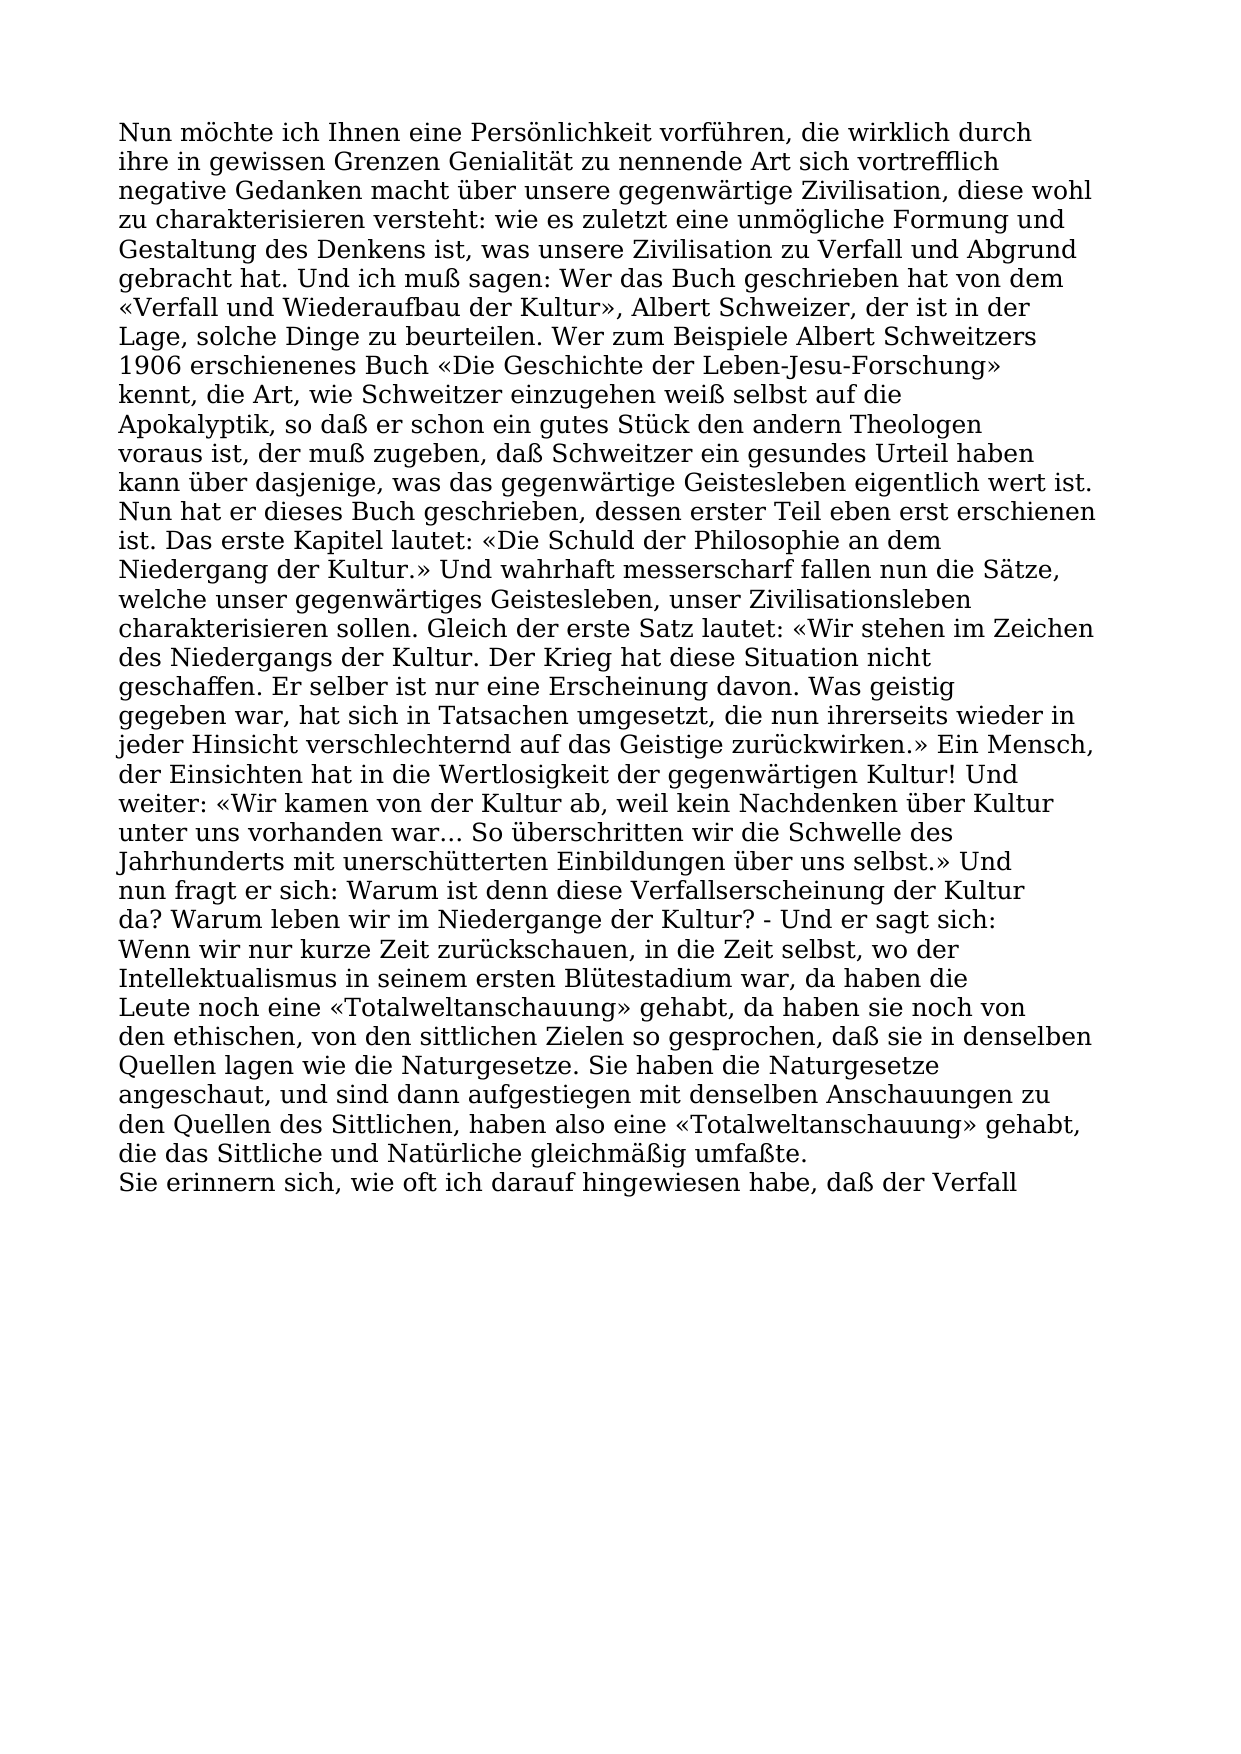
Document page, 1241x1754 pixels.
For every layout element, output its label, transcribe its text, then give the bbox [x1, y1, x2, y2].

text Nun möchte ich Ihnen eine Persönlichkeit vorführen, die wirklich durch [118, 118, 1122, 147]
text gegeben war, hat sich in Tatsachen umgesetzt, die nun ihrerseits wieder in [118, 701, 1122, 731]
text Jahrhunderts mit unerschütterten Einbildungen über uns selbst.» Und [118, 847, 1122, 876]
text Niedergang der Kultur.» Und wahrhaft messerscharf fallen nun die Sätze, [118, 556, 1122, 585]
text zu charakterisieren versteht: wie es zuletzt eine unmögliche Formung und [118, 206, 1122, 235]
text unter uns vorhanden war... So überschritten wir die Schwelle des [118, 818, 1122, 847]
text Gestaltung des Denkens ist, was unsere Zivilisation zu Verfall und Abgrund [118, 235, 1122, 264]
text den Quellen des Sittlichen, haben also eine «Totalweltanschauung» gehabt, [118, 1110, 1122, 1139]
text Quellen lagen wie die Naturgesetze. Sie haben die Naturgesetze [118, 1051, 1122, 1081]
text Lage, solche Dinge zu beurteilen. Wer zum Beispiele Albert Schweitzers [118, 322, 1122, 351]
text welche unser gegenwärtiges Geistesleben, unser Zivilisationsleben [118, 585, 1122, 614]
text 1906 erschienenes Buch «Die Geschichte der Leben-Jesu-Forschung» [118, 351, 1122, 381]
text weiter: «Wir kamen von der Kultur ab, weil kein Nachdenken über Kultur [118, 789, 1122, 818]
text negative Gedanken macht über unsere gegenwärtige Zivilisation, diese wohl [118, 176, 1122, 206]
text der Einsichten hat in die Wertlosigkeit der gegenwärtigen Kultur! Und [118, 760, 1122, 789]
text Leute noch eine «Totalweltanschauung» gehabt, da haben sie noch von [118, 993, 1122, 1022]
text Intellektualismus in seinem ersten Blütestadium war, da haben die [118, 964, 1122, 993]
text Apokalyptik, so daß er schon ein gutes Stück den andern Theologen [118, 410, 1122, 439]
text Nun hat er dieses Buch geschrieben, dessen erster Teil eben erst erschienen [118, 497, 1122, 526]
text «Verfall und Wiederaufbau der Kultur», Albert Schweizer, der ist in der [118, 293, 1122, 322]
text die das Sittliche und Natürliche gleichmäßig umfaßte. [118, 1139, 1122, 1168]
text ihre in gewissen Grenzen Genialität zu nennende Art sich vortrefflich [118, 147, 1122, 176]
text da? Warum leben wir im Niedergange der Kultur? - Und er sagt sich: [118, 906, 1122, 935]
text kennt, die Art, wie Schweitzer einzugehen weiß selbst auf die [118, 381, 1122, 410]
text kann über dasjenige, was das gegenwärtige Geistesleben eigentlich wert ist. [118, 468, 1122, 497]
text ist. Das erste Kapitel lautet: «Die Schuld der Philosophie an dem [118, 526, 1122, 556]
text jeder Hinsicht verschlechternd auf das Geistige zurückwirken.» Ein Mensch, [118, 731, 1122, 760]
text des Niedergangs der Kultur. Der Krieg hat diese Situation nicht [118, 643, 1122, 672]
text den ethischen, von den sittlichen Zielen so gesprochen, daß sie in denselben [118, 1022, 1122, 1051]
text angeschaut, und sind dann aufgestiegen mit denselben Anschauungen zu [118, 1081, 1122, 1110]
text charakterisieren sollen. Gleich der erste Satz lautet: «Wir stehen im Zeichen [118, 614, 1122, 643]
text voraus ist, der muß zugeben, daß Schweitzer ein gesundes Urteil haben [118, 439, 1122, 468]
text Wenn wir nur kurze Zeit zurückschauen, in die Zeit selbst, wo der [118, 935, 1122, 964]
text Sie erinnern sich, wie oft ich darauf hingewiesen habe, daß der Verfall [118, 1168, 1122, 1197]
text nun fragt er sich: Warum ist denn diese Verfallserscheinung der Kultur [118, 876, 1122, 906]
text gebracht hat. Und ich muß sagen: Wer das Buch geschrieben hat von dem [118, 264, 1122, 293]
text geschaffen. Er selber ist nur eine Erscheinung davon. Was geistig [118, 672, 1122, 701]
